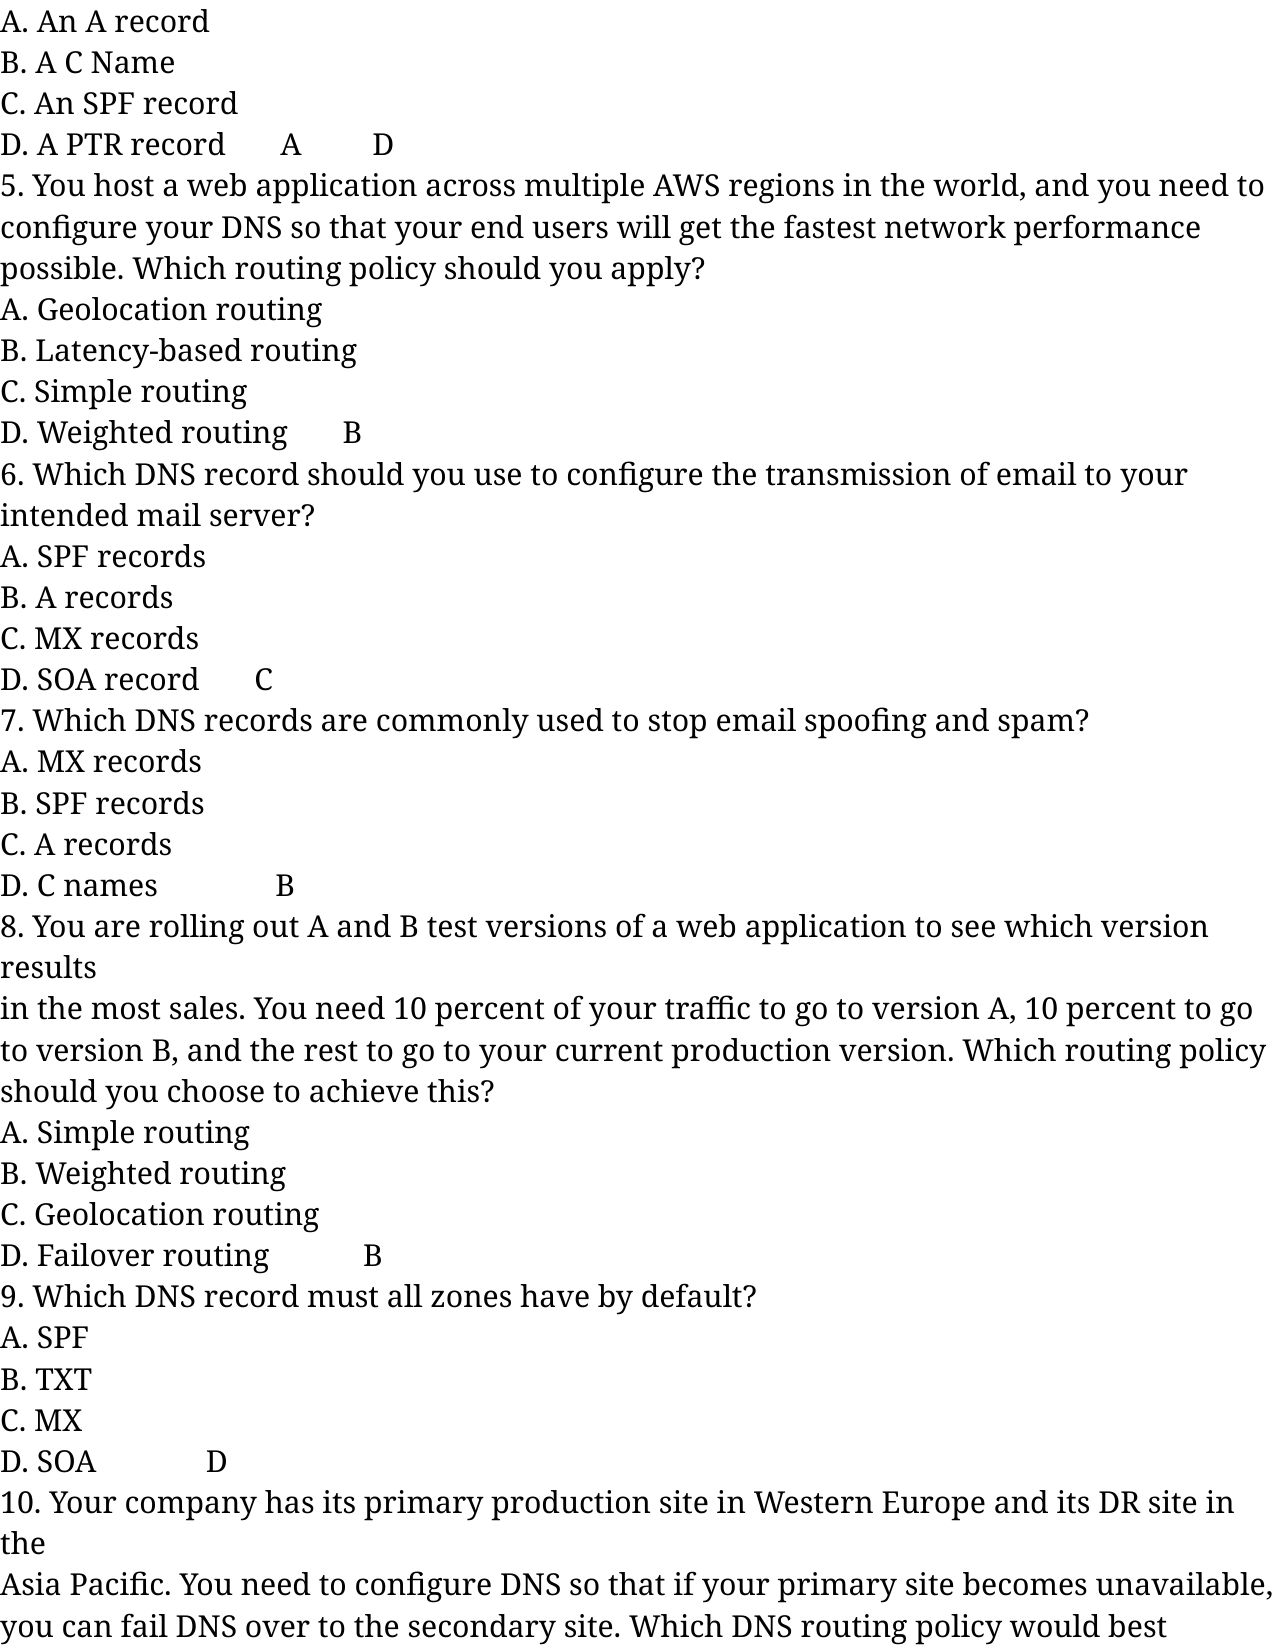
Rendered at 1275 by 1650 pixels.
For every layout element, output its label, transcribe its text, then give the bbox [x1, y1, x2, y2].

text 10. Your company has its primary production site in Western Europe and its DR site in the [0, 1481, 1275, 1563]
text 7. Which DNS records are commonly used to stop email spoofing and spam? [0, 699, 1275, 741]
text B. TXT [0, 1358, 1275, 1399]
text A. SPF records [0, 535, 1275, 576]
text B. A C Name [0, 41, 1275, 82]
text D. A PTR record A D [0, 123, 1275, 164]
text D. SOA record C [0, 658, 1275, 699]
text D. Weighted routing B [0, 411, 1275, 453]
text B. A records [0, 576, 1275, 617]
text 9. Which DNS record must all zones have by default? [0, 1276, 1275, 1317]
text A. An A record [0, 0, 1275, 41]
text A. MX records [0, 741, 1275, 782]
text you can fail DNS over to the secondary site. Which DNS routing policy would best [0, 1605, 1275, 1646]
text 6. Which DNS record should you use to configure the transmission of email to your [0, 453, 1275, 494]
text A. SPF [0, 1317, 1275, 1358]
text D. SOA D [0, 1440, 1275, 1481]
text B. Weighted routing [0, 1152, 1275, 1193]
text intended mail server? [0, 494, 1275, 535]
text B. Latency-based routing [0, 329, 1275, 370]
text in the most sales. You need 10 percent of your traffic to go to version A, 10 percent to go [0, 987, 1275, 1029]
text D. C names B [0, 864, 1275, 905]
text C. A records [0, 823, 1275, 864]
text 8. You are rolling out A and B test versions of a web application to see which version results [0, 905, 1275, 987]
text A. Simple routing [0, 1111, 1275, 1152]
text A. Geolocation routing [0, 288, 1275, 329]
text C. MX records [0, 617, 1275, 658]
text C. An SPF record [0, 82, 1275, 123]
text D. Failover routing B [0, 1234, 1275, 1276]
text Asia Pacific. You need to configure DNS so that if your primary site becomes unavailable, [0, 1563, 1275, 1605]
text 5. You host a web application across multiple AWS regions in the world, and you need to [0, 164, 1275, 206]
text C. Simple routing [0, 370, 1275, 411]
text C. MX [0, 1399, 1275, 1440]
text B. SPF records [0, 782, 1275, 823]
text to version B, and the rest to go to your current production version. Which routing policy [0, 1029, 1275, 1070]
text should you choose to achieve this? [0, 1070, 1275, 1111]
text possible. Which routing policy should you apply? [0, 247, 1275, 288]
text configure your DNS so that your end users will get the fastest network performance [0, 206, 1275, 247]
text C. Geolocation routing [0, 1193, 1275, 1234]
